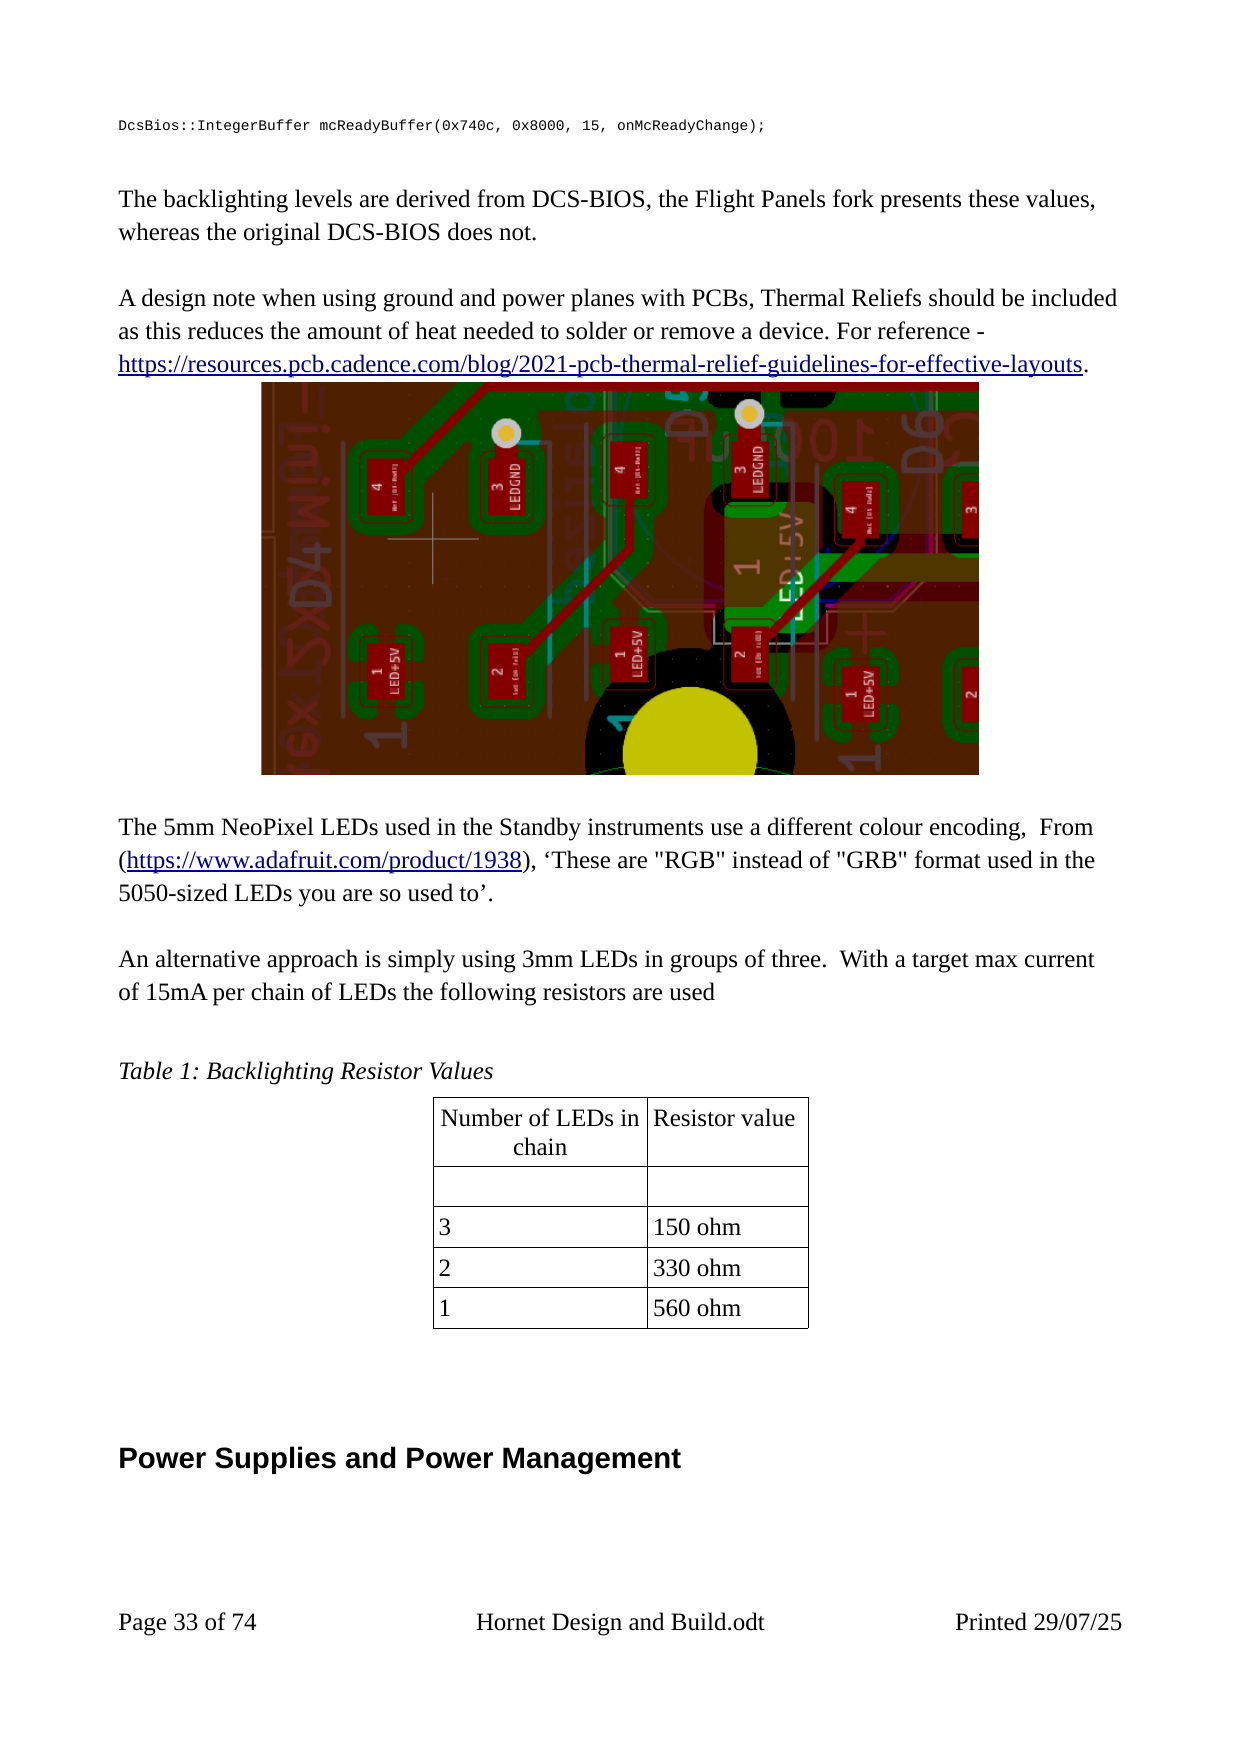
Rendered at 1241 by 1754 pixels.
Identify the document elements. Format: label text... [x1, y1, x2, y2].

table_header Number of LEDs in chain [434, 1098, 647, 1166]
table_cell 150 ohm [648, 1207, 808, 1247]
table_cell [434, 1167, 647, 1206]
text The backlighting levels are derived from DCS-BIOS, the Flight Panels fork presents these values, whereas the original DCS-BIOS does not. [118, 184, 1122, 246]
text The 5mm NeoPixel LEDs used in the Standby instruments use a different colour encoding, From (https://www.adafruit.com/product/1938), ‘These are "RGB" instead of "GRB" format used in the 5050-sized LEDs you are so used to’. [118, 812, 1122, 907]
subtitle Power Supplies and Power Management [118, 1441, 1122, 1475]
table_cell 3 [434, 1207, 647, 1247]
table_cell 2 [434, 1248, 647, 1287]
table_cell [648, 1167, 808, 1206]
text An alternative approach is simply using 3mm LEDs in groups of three. With a target max current of 15mA per chain of LEDs the following resistors are used [118, 944, 1122, 1006]
table_cell 330 ohm [648, 1248, 808, 1287]
picture [261, 382, 979, 775]
table_cell 1 [434, 1288, 647, 1327]
text Table 1: Backlighting Resistor Values [118, 1056, 1122, 1084]
text DcsBios::IntegerBuffer mcReadyBuffer(0x740c, 0x8000, 15, onMcReadyChange); [118, 118, 1122, 135]
text A design note when using ground and power planes with PCBs, Thermal Reliefs should be included as this reduces the amount of heat needed to solder or remove a device. For reference - https://resources.pcb.cadence.com/blog/2021-pcb-thermal-relief-guidelines-for-effective-layouts. [118, 283, 1122, 378]
table_header Resistor value [648, 1098, 808, 1166]
table_cell 560 ohm [648, 1288, 808, 1327]
